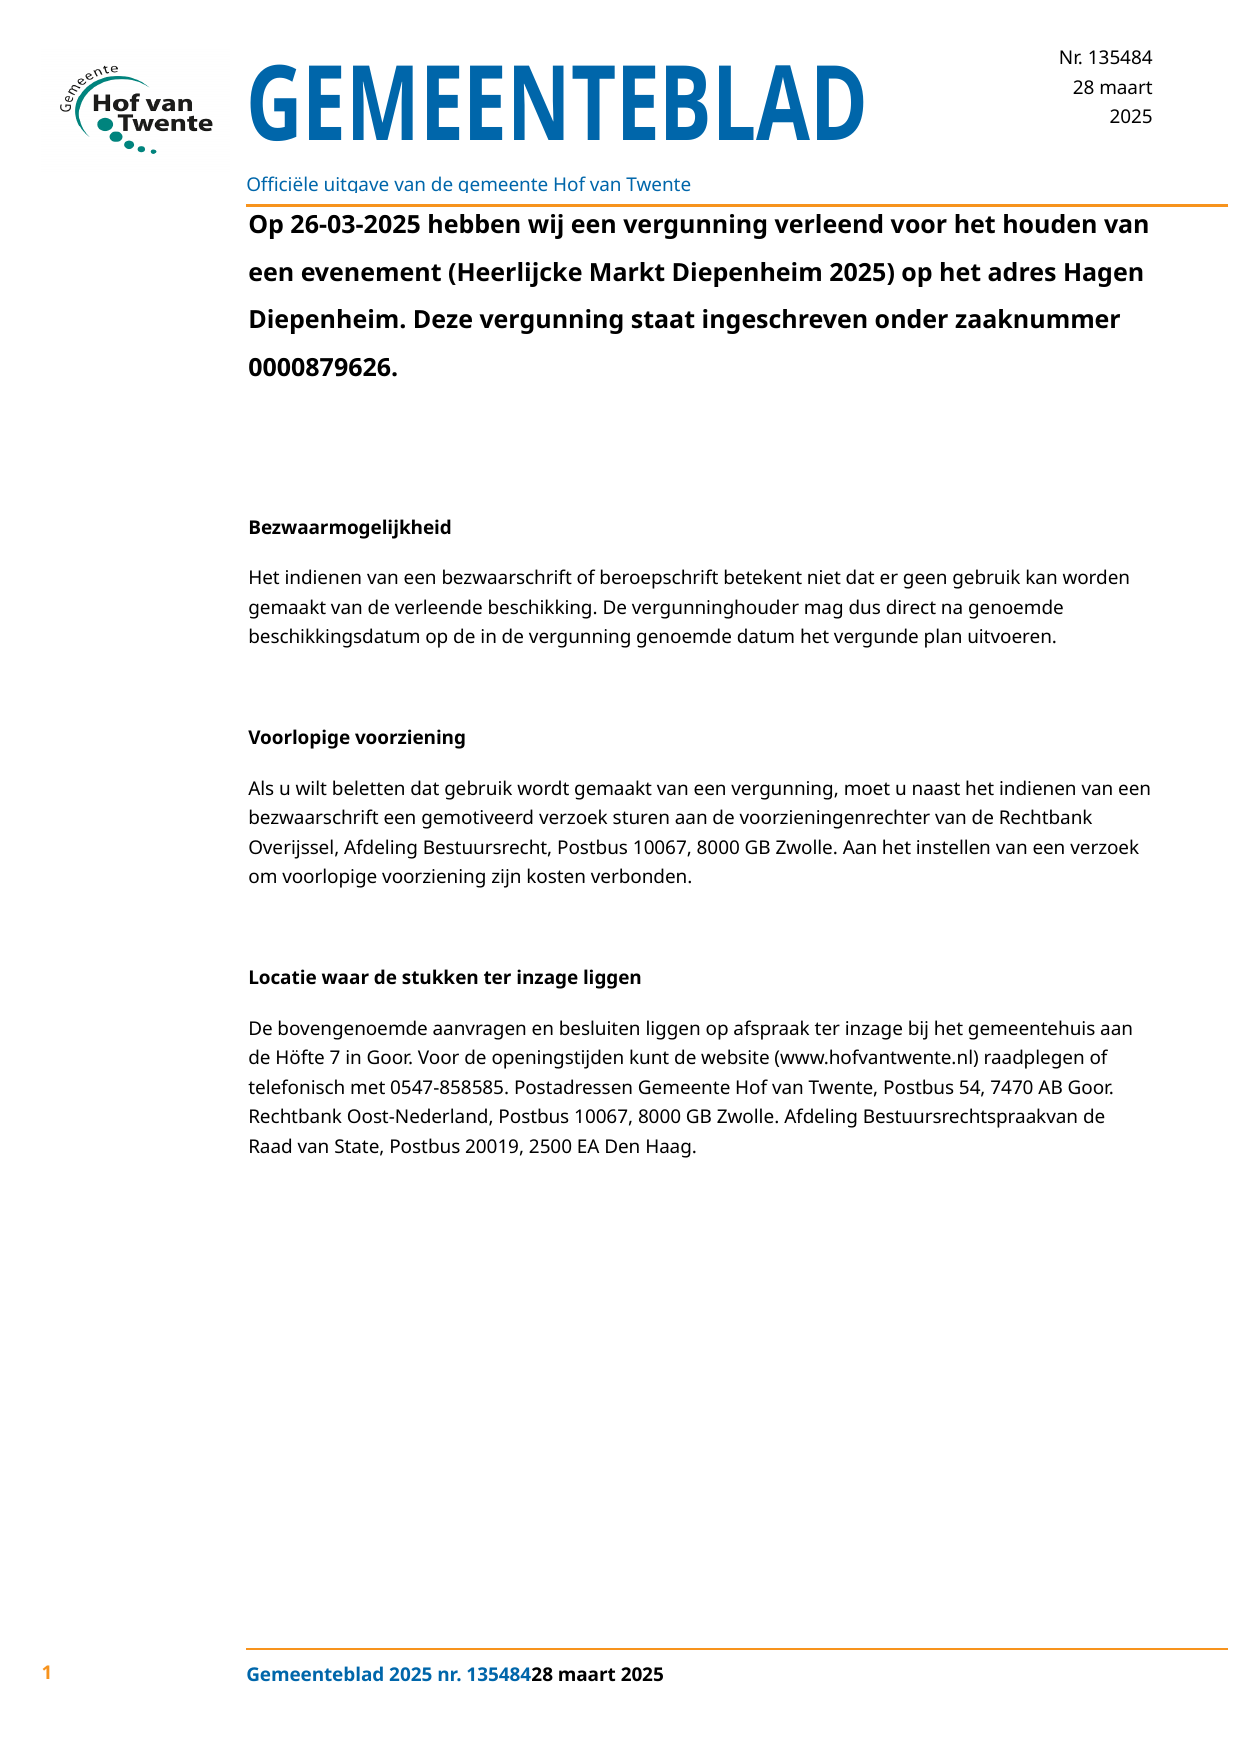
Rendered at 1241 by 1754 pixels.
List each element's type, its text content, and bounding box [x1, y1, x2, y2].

text Voorlopige voorziening [248, 724, 1152, 750]
text Bezwaarmogelijkheid [248, 514, 1152, 540]
text De bovengenoemde aanvragen en besluiten liggen op afspraak ter inzage bij het gemeentehuis aan de Höfte 7 in Goor. Voor de openingstijden kunt de website (www.hofvantwente.nl) raadplegen of telefonisch met 0547-858585. Postadressen Gemeente Hof van Twente, Postbus 54, 7470 AB Goor. Rechtbank Oost-Nederland, Postbus 10067, 8000 GB Zwolle. Afdeling Bestuursrechtspraakvan de Raad van State, Postbus 20019, 2500 EA Den Haag. [248, 1015, 1152, 1159]
text Op 26-03-2025 hebben wij een vergunning verleend voor het houden van een evenement (Heerlijcke Markt Diepenheim 2025) op het adres Hagen Diepenheim. Deze vergunning staat ingeschreven onder zaaknummer 0000879626. [248, 207, 1152, 384]
text Het indienen van een bezwaarschrift of beroepschrift betekent niet dat er geen gebruik kan worden gemaakt van de verleende beschikking. De vergunninghouder mag dus direct na genoemde beschikkingsdatum op de in de vergunning genoemde datum het vergunde plan uitvoeren. [248, 564, 1152, 649]
picture [41, 47, 231, 172]
text Als u wilt beletten dat gebruik wordt gemaakt van een vergunning, moet u naast het indienen van een bezwaarschrift een gemotiveerd verzoek sturen aan de voorzieningenrechter van de Rechtbank Overijssel, Afdeling Bestuursrecht, Postbus 10067, 8000 GB Zwolle. Aan het instellen van een verzoek om voorlopige voorziening zijn kosten verbonden. [248, 775, 1152, 889]
text Locatie waar de stukken ter inzage liggen [248, 964, 1152, 990]
